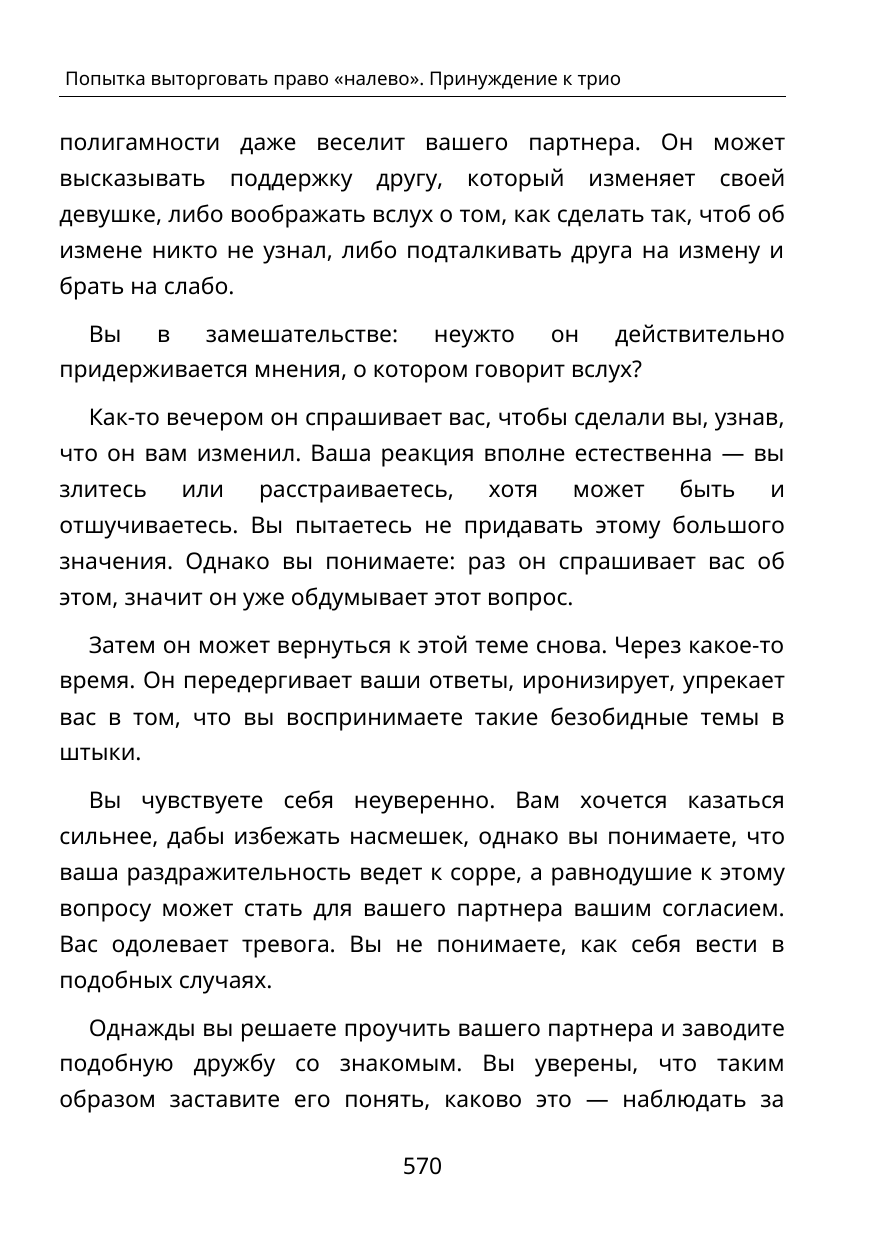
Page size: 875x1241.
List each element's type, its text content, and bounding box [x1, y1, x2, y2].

text Как-то вечером он спрашивает вас, чтобы сделали вы, узнав, что он вам изменил. Ваша реакция вполне естественна — вы злитесь или расстраиваетесь, хотя может быть и отшучиваетесь. Вы пытаетесь не придавать этому большого значения. Однако вы понимаете: раз он спрашивает вас об этом, значит он уже обдумывает этот вопрос. [59, 401, 786, 612]
text Вы чувствуете себя неуверенно. Вам хочется казаться сильнее, дабы избежать насмешек, однако вы понимаете, что ваша раздражительность ведет к сорре, а равнодушие к этому вопросу может стать для вашего партнера вашим согласием. Вас одолевает тревога. Вы не понимаете, как себя вести в подобных случаях. [59, 784, 786, 995]
text полигамности даже веселит вашего партнера. Он может высказывать поддержку другу, который изменяет своей девушке, либо воображать вслух о том, как сделать так, чтоб об измене никто не узнал, либо подталкивать друга на измену и брать на слабо. [59, 126, 786, 301]
text Вы в замешательстве: неужто он действительно придерживается мнения, о котором говорит вслух? [59, 317, 786, 385]
text Однажды вы решаете проучить вашего партнера и заводите подобную дружбу со знакомым. Вы уверены, что таким образом заставите его понять, каково это — наблюдать за [59, 1011, 786, 1114]
text Затем он может вернуться к этой теме снова. Через какое-то время. Он передергивает ваши ответы, иронизирует, упрекает вас в том, что вы воспринимаете такие безобидные темы в штыки. [59, 628, 786, 768]
